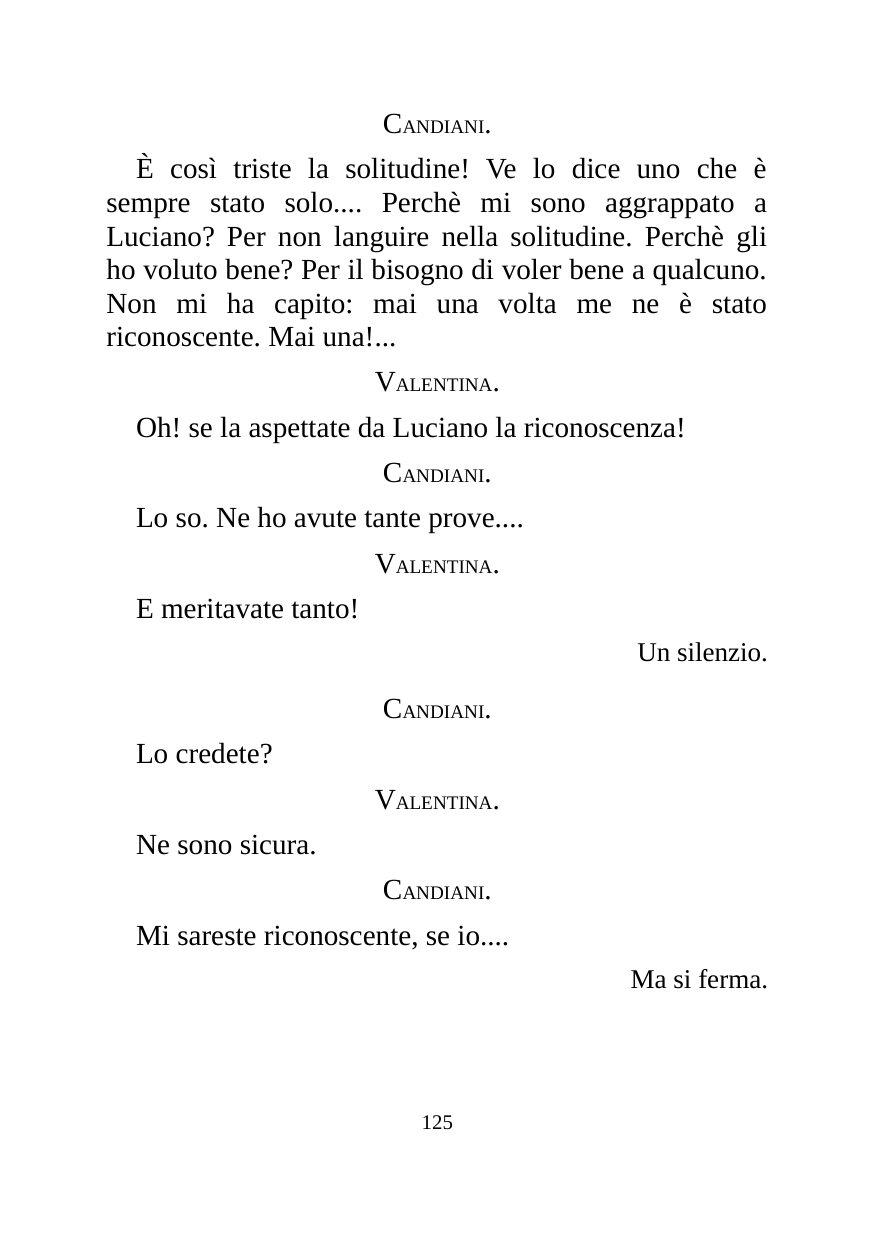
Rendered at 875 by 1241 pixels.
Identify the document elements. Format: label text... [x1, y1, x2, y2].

text Lo so. Ne ho avute tante prove.... [106, 501, 768, 534]
text Valentina. [106, 364, 768, 398]
text Mi sareste riconoscente, se io.... [106, 918, 768, 951]
text È così triste la solitudine! Ve lo dice uno che è sempre stato solo.... Perchè mi sono aggrappato a Luciano? Per non languire nella solitudine. Perchè gli ho voluto bene? Per il bisogno di voler bene a qualcuno. Non mi ha capito: mai una volta me ne è stato riconoscente. Mai una!... [106, 152, 768, 353]
text Candiani. [106, 872, 768, 906]
text Ne sono sicura. [106, 827, 768, 861]
text Candiani. [106, 455, 768, 489]
text Ma si ferma. [402, 963, 768, 994]
text Candiani. [106, 691, 768, 725]
text Valentina. [106, 782, 768, 815]
text E meritavate tanto! [106, 591, 768, 625]
text Valentina. [106, 546, 768, 579]
text Candiani. [106, 106, 768, 140]
text Lo credete? [106, 736, 768, 770]
text Un silenzio. [402, 636, 768, 668]
text Oh! se la aspettate da Luciano la riconoscenza! [106, 410, 768, 443]
